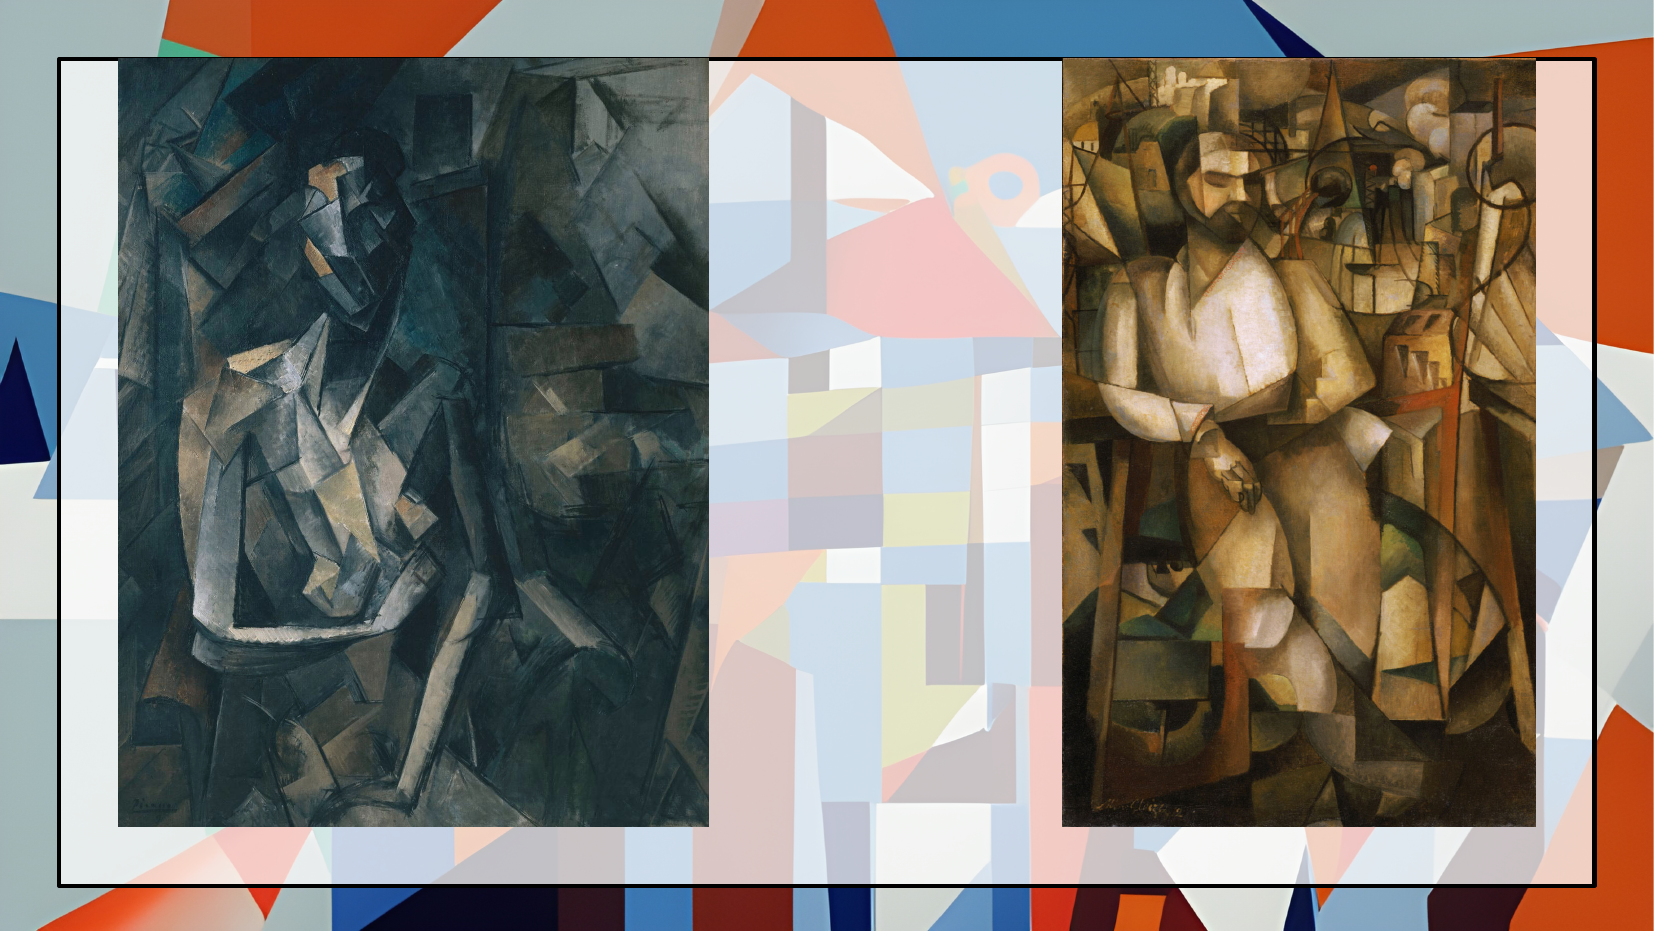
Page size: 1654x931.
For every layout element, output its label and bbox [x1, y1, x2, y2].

picture [0, 0, 1654, 931]
text_box [59, 59, 1595, 886]
